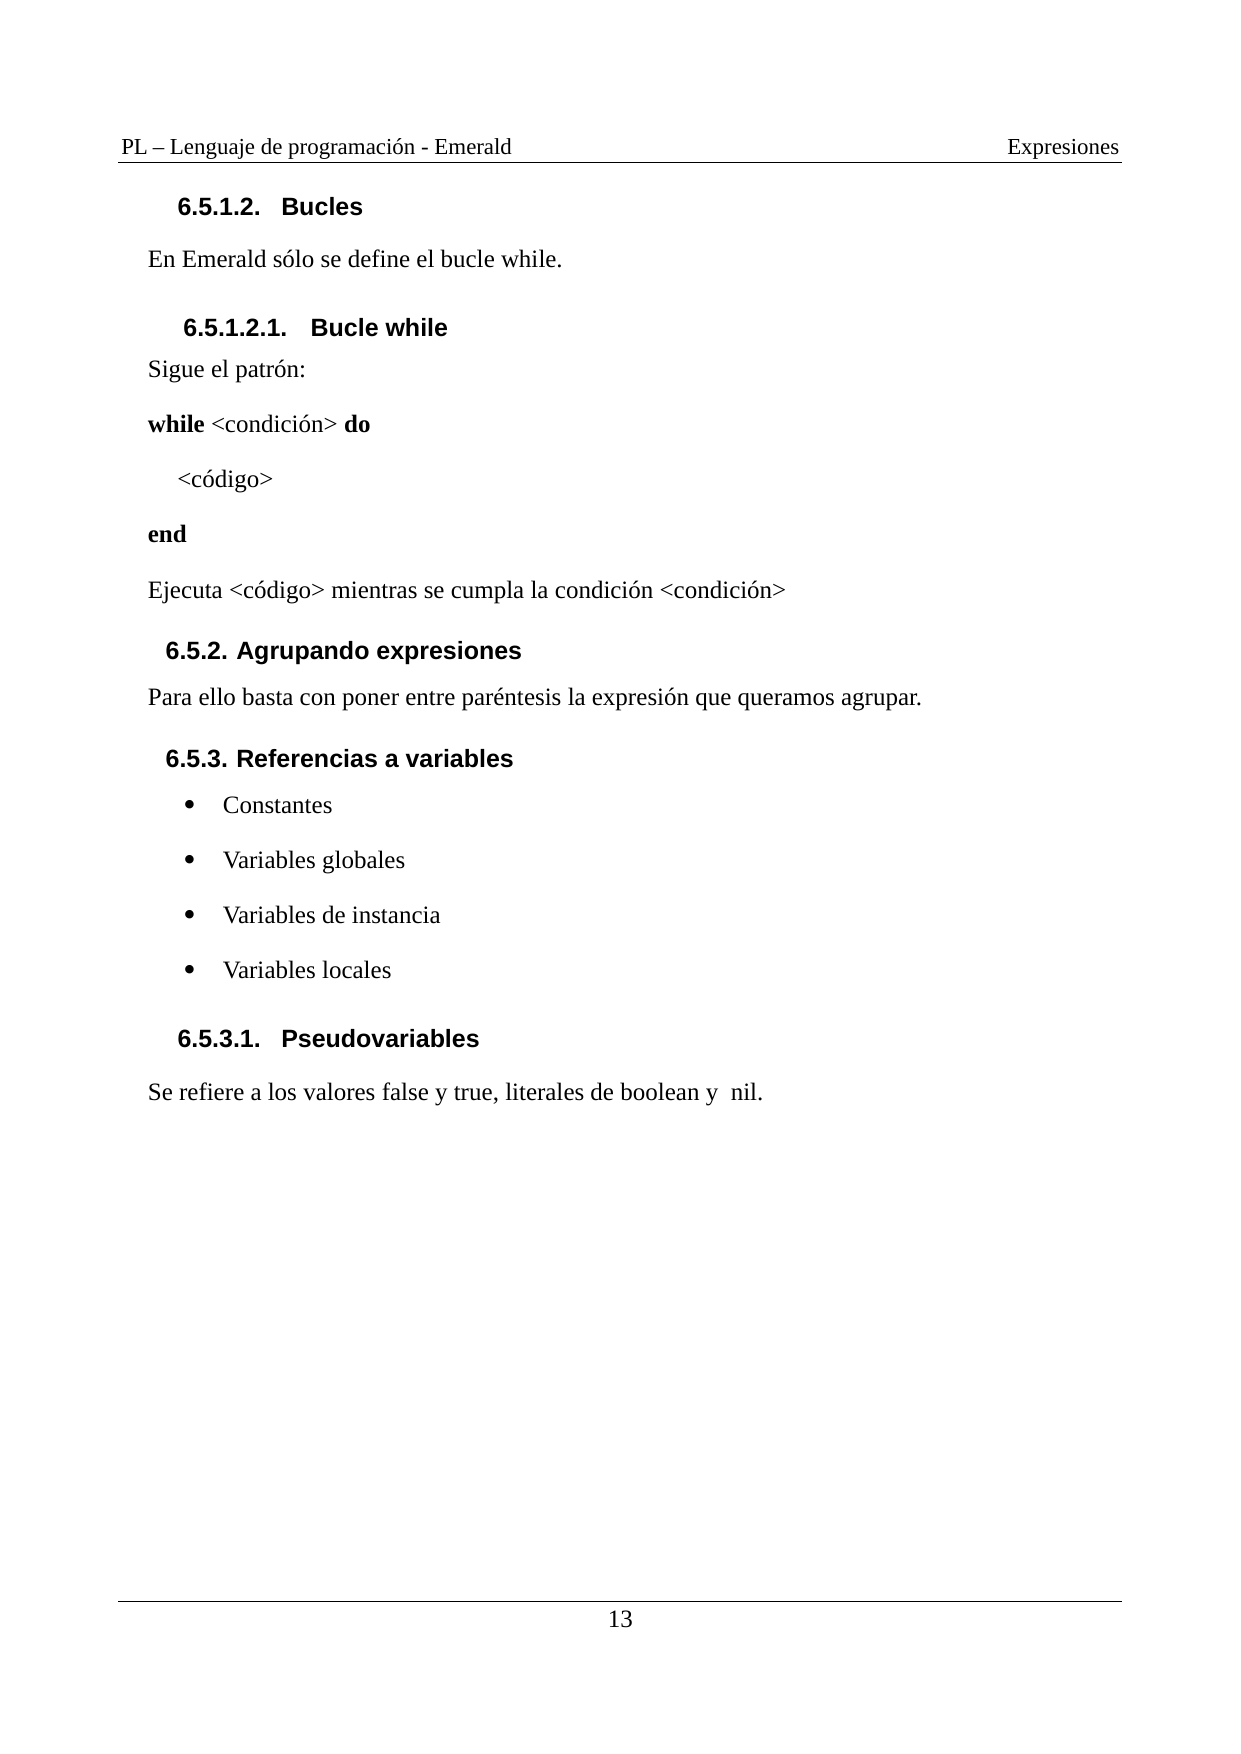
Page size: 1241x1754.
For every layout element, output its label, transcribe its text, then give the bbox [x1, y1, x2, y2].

text Ejecuta <código> mientras se cumpla la condición <condición> [118, 575, 1122, 603]
list Variables locales [185, 956, 1122, 984]
subtitle Agrupando expresiones [118, 636, 1122, 665]
subtitle Bucles [163, 192, 1122, 220]
text <código> [118, 464, 1122, 493]
text En Emerald sólo se define el bucle while. [118, 244, 1122, 273]
text Se refiere a los valores false y true, literales de boolean y nil. [118, 1077, 1122, 1106]
text Para ello basta con poner entre paréntesis la expresión que queramos agrupar. [118, 682, 1122, 711]
subtitle Pseudovariables [163, 1024, 1122, 1053]
text end [118, 519, 1122, 548]
text while <condición> do [118, 409, 1122, 438]
subtitle Bucle while [163, 313, 1122, 342]
list Variables globales [185, 845, 1122, 874]
list Constantes [185, 790, 1122, 819]
list Variables de instancia [185, 900, 1122, 929]
text Sigue el patrón: [118, 354, 1122, 383]
subtitle Referencias a variables [118, 743, 1122, 772]
